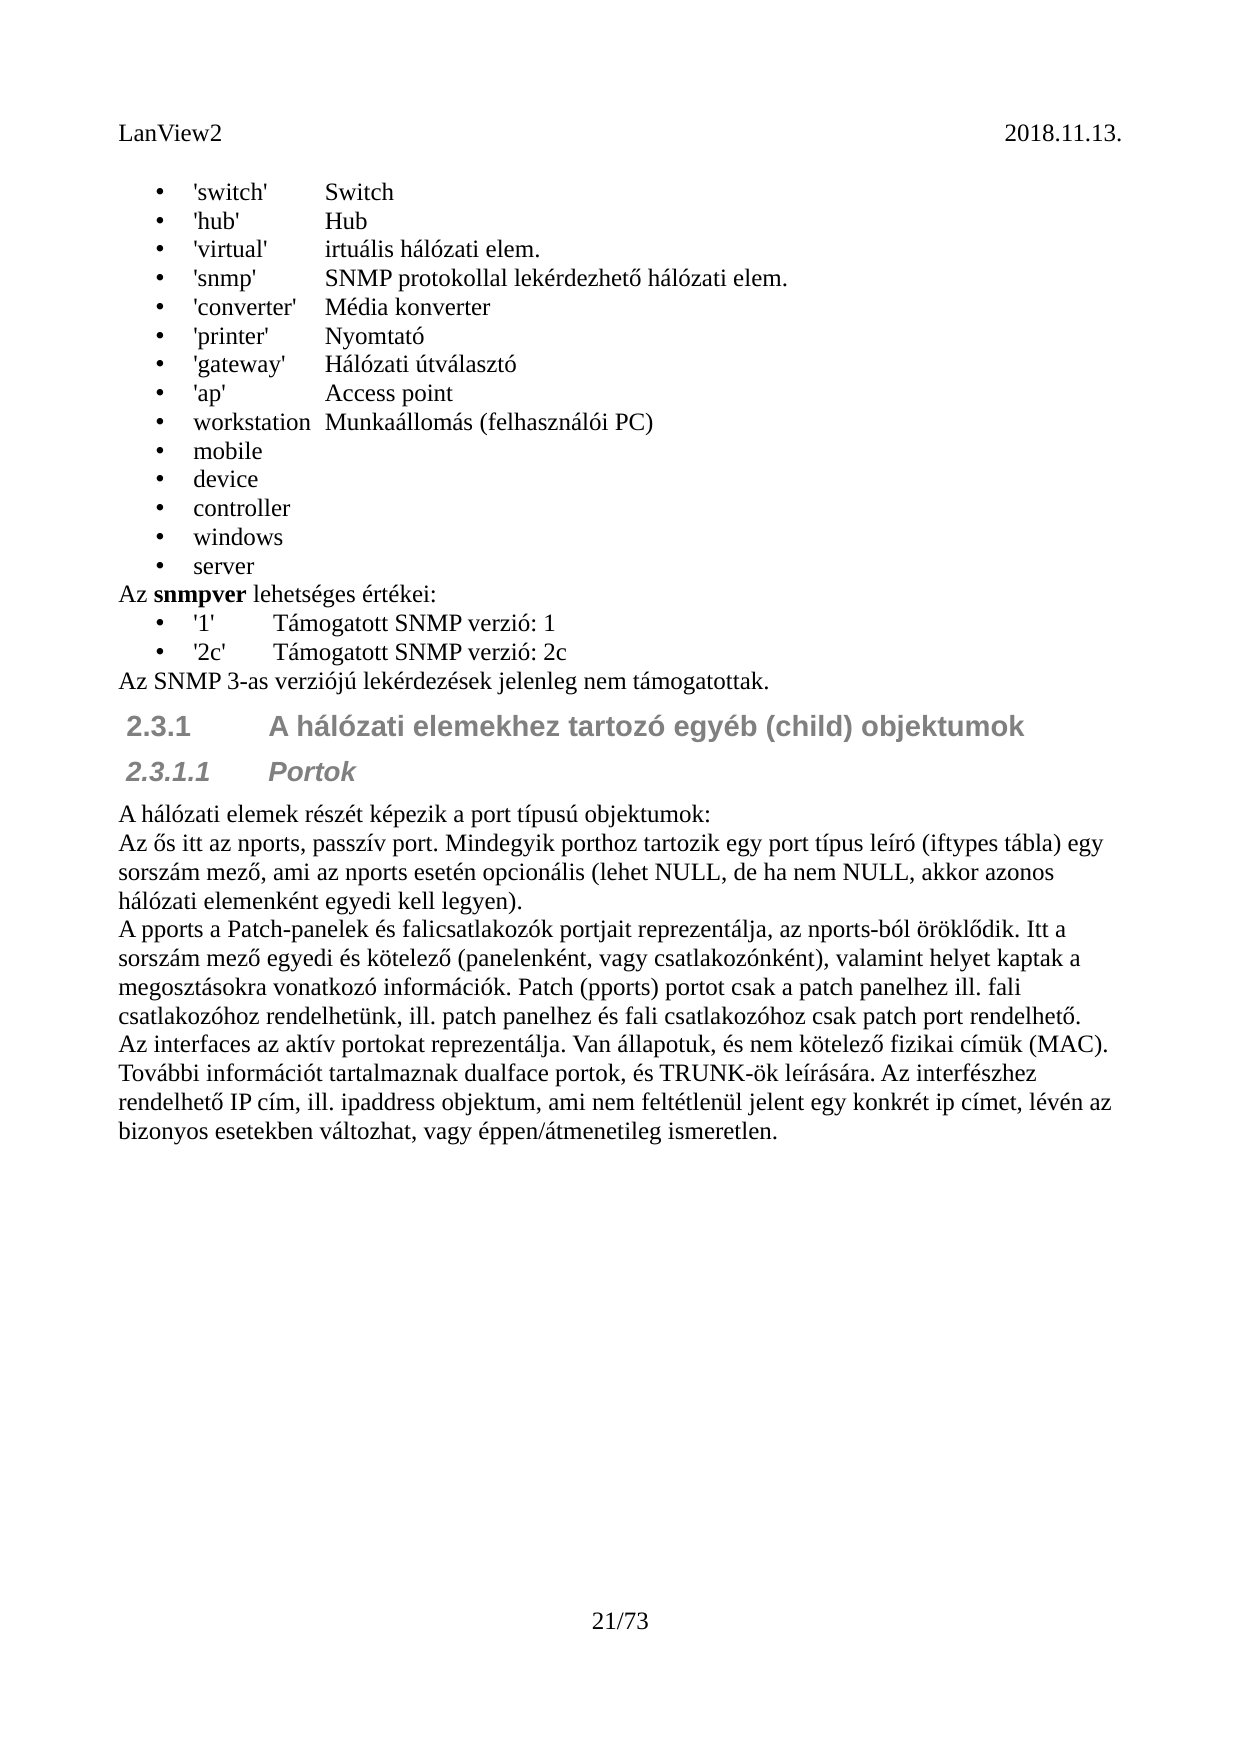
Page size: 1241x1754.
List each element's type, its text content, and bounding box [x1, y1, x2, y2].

list 'hub' Hub [156, 206, 1122, 234]
list controller [156, 493, 1122, 522]
list device [156, 464, 1122, 493]
list mobile [156, 436, 1122, 464]
list 'virtual' irtuális hálózati elem. [156, 234, 1122, 263]
text A hálózati elemek részét képezik a port típusú objektumok: [118, 799, 1122, 828]
list 'snmp' SNMP protokollal lekérdezhető hálózati elem. [156, 263, 1122, 292]
subtitle A hálózati elemekhez tartozó egyéb (child) objektumok [118, 709, 1122, 743]
subtitle Portok [118, 755, 1122, 787]
text Az SNMP 3-as verziójú lekérdezések jelenleg nem támogatottak. [118, 666, 1122, 694]
text A pports a Patch-panelek és falicsatlakozók portjait reprezentálja, az nports-ból öröklődik. Itt a sorszám mező egyedi és kötelező (panelenként, vagy csatlakozónként), valamint helyet kaptak a megosztásokra vonatkozó információk. Patch (pports) portot csak a patch panelhez ill. fali csatlakozóhoz rendelhetünk, ill. patch panelhez és fali csatlakozóhoz csak patch port rendelhető. [118, 914, 1122, 1029]
list 'ap' Access point [156, 378, 1122, 407]
list windows [156, 522, 1122, 551]
list server [156, 551, 1122, 579]
list 'converter' Média konverter [156, 292, 1122, 321]
list '1' Támogatott SNMP verzió: 1 [156, 608, 1122, 637]
list workstation Munkaállomás (felhasználói PC) [156, 407, 1122, 436]
text Az snmpver lehetséges értékei: [118, 579, 1122, 608]
list 'printer' Nyomtató [156, 321, 1122, 349]
text Az ős itt az nports, passzív port. Mindegyik porthoz tartozik egy port típus leíró (iftypes tábla) egy sorszám mező, ami az nports esetén opcionális (lehet NULL, de ha nem NULL, akkor azonos hálózati elemenként egyedi kell legyen). [118, 828, 1122, 914]
text Az interfaces az aktív portokat reprezentálja. Van állapotuk, és nem kötelező fizikai címük (MAC). További információt tartalmaznak dualface portok, és TRUNK-ök leírására. Az interfészhez rendelhető IP cím, ill. ipaddress objektum, ami nem feltétlenül jelent egy konkrét ip címet, lévén az bizonyos esetekben változhat, vagy éppen/átmenetileg ismeretlen. [118, 1029, 1122, 1144]
list 'switch' Switch [156, 177, 1122, 206]
list '2c' Támogatott SNMP verzió: 2c [156, 637, 1122, 666]
list 'gateway' Hálózati útválasztó [156, 349, 1122, 378]
